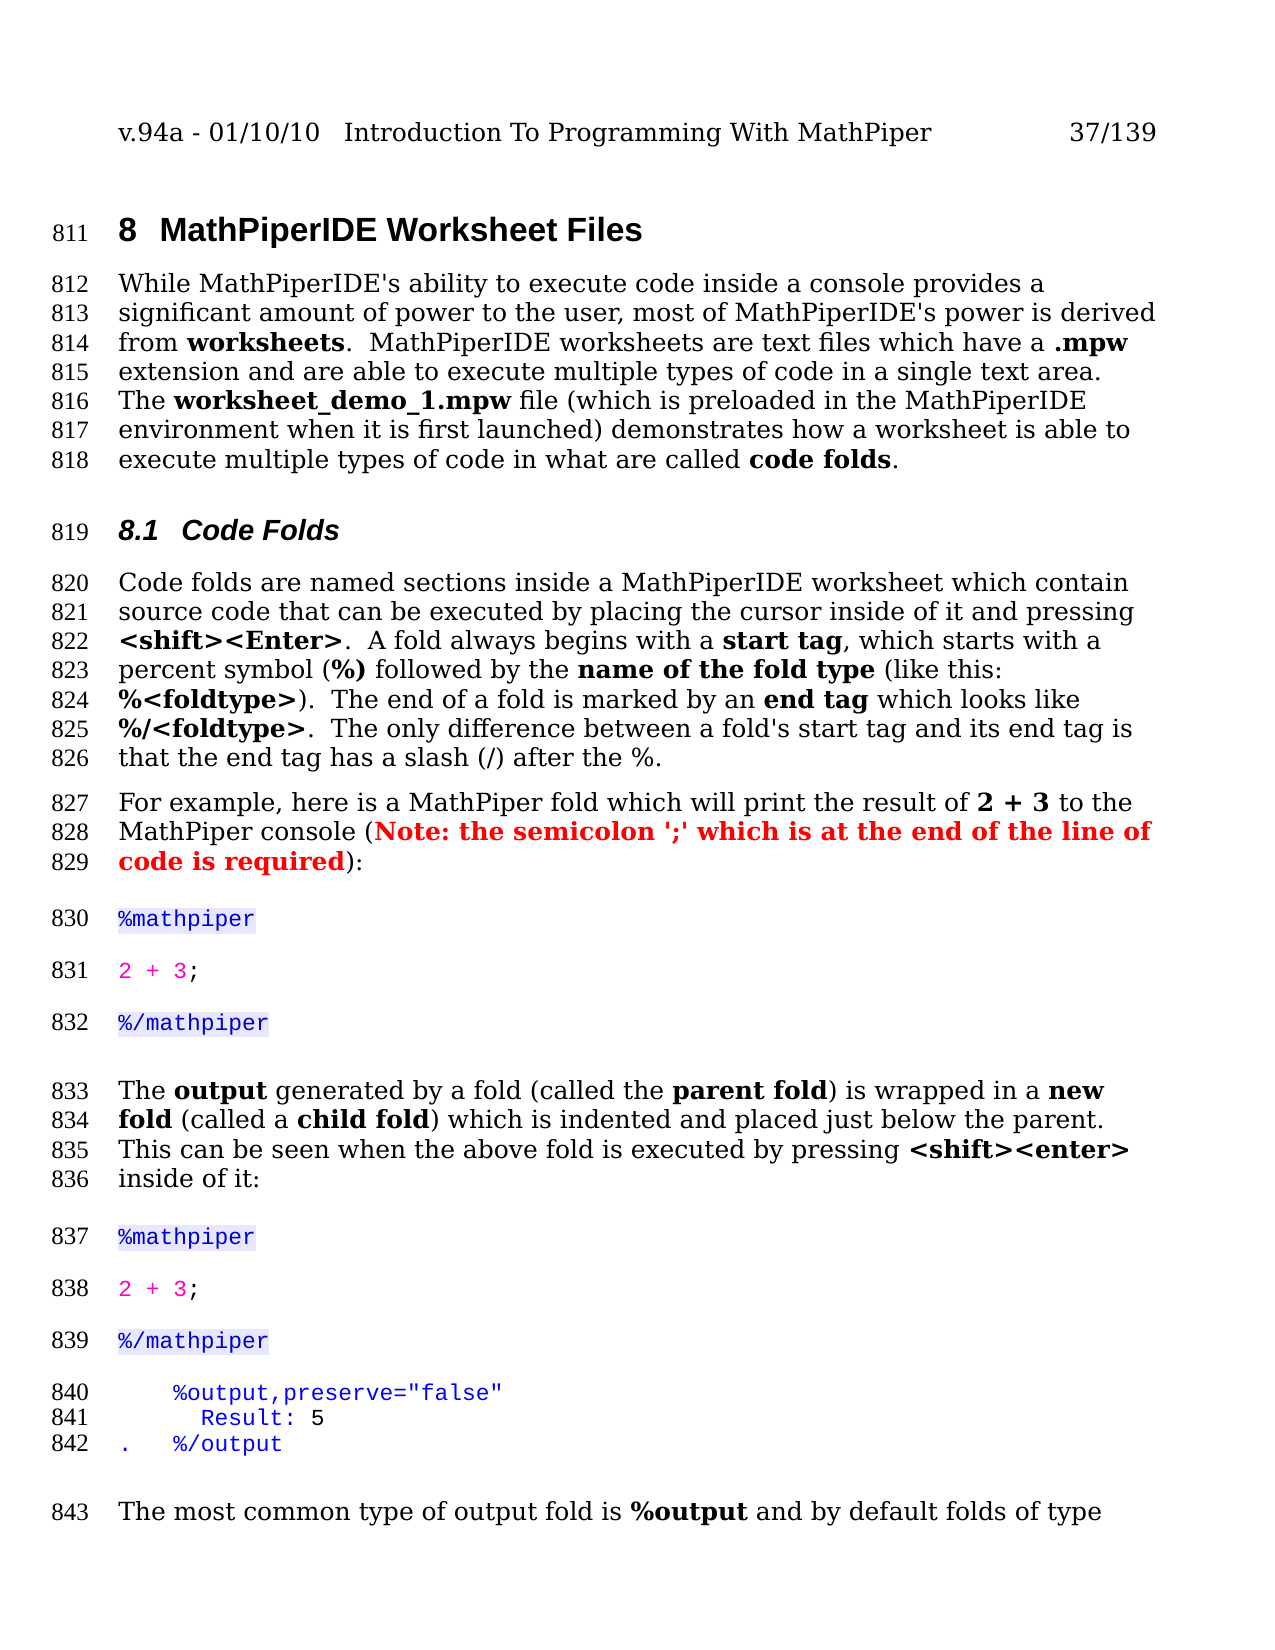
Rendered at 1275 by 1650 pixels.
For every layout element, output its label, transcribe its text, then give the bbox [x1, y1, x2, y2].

text The most common type of output fold is %output and by default folds of type [118, 1497, 1157, 1526]
text %/mathpiper [118, 1329, 1157, 1355]
text %mathpiper [118, 908, 1157, 934]
text 2 + 3; [118, 1277, 1157, 1303]
subtitle MathPiperIDE Worksheet Files [118, 210, 1157, 248]
text %/mathpiper [118, 1012, 1157, 1037]
text Code folds are named sections inside a MathPiperIDE worksheet which contain source code that can be executed by placing the cursor inside of it and pressing <shift><Enter>. A fold always begins with a start tag, which starts with a percent symbol (%) followed by the name of the fold type (like this: %<foldtype>). The end of a fold is marked by an end tag which looks like %/<foldtype>. The only difference between a fold's start tag and its end tag is that the end tag has a slash (/) after the %. [118, 568, 1157, 773]
text %mathpiper [118, 1225, 1157, 1251]
text . %/output [118, 1433, 1157, 1459]
text While MathPiperIDE's ability to execute code inside a console provides a significant amount of power to the user, most of MathPiperIDE's power is derived from worksheets. MathPiperIDE worksheets are text files which have a .mpw extension and are able to execute multiple types of code in a single text area. The worksheet_demo_1.mpw file (which is preloaded in the MathPiperIDE environment when it is first launched) demonstrates how a worksheet is able to execute multiple types of code in what are called code folds. [118, 269, 1157, 474]
subtitle Code Folds [118, 513, 1157, 547]
text Result: 5 [118, 1407, 1157, 1433]
text 2 + 3; [118, 960, 1157, 986]
text %output,preserve="false" [118, 1381, 1157, 1407]
text The output generated by a fold (called the parent fold) is wrapped in a new fold (called a child fold) which is indented and placed just below the parent. This can be seen when the above fold is executed by pressing <shift><enter> inside of it: [118, 1076, 1157, 1193]
text For example, here is a MathPiper fold which will print the result of 2 + 3 to the MathPiper console (Note: the semicolon ';' which is at the end of the line of code is required): [118, 788, 1157, 876]
